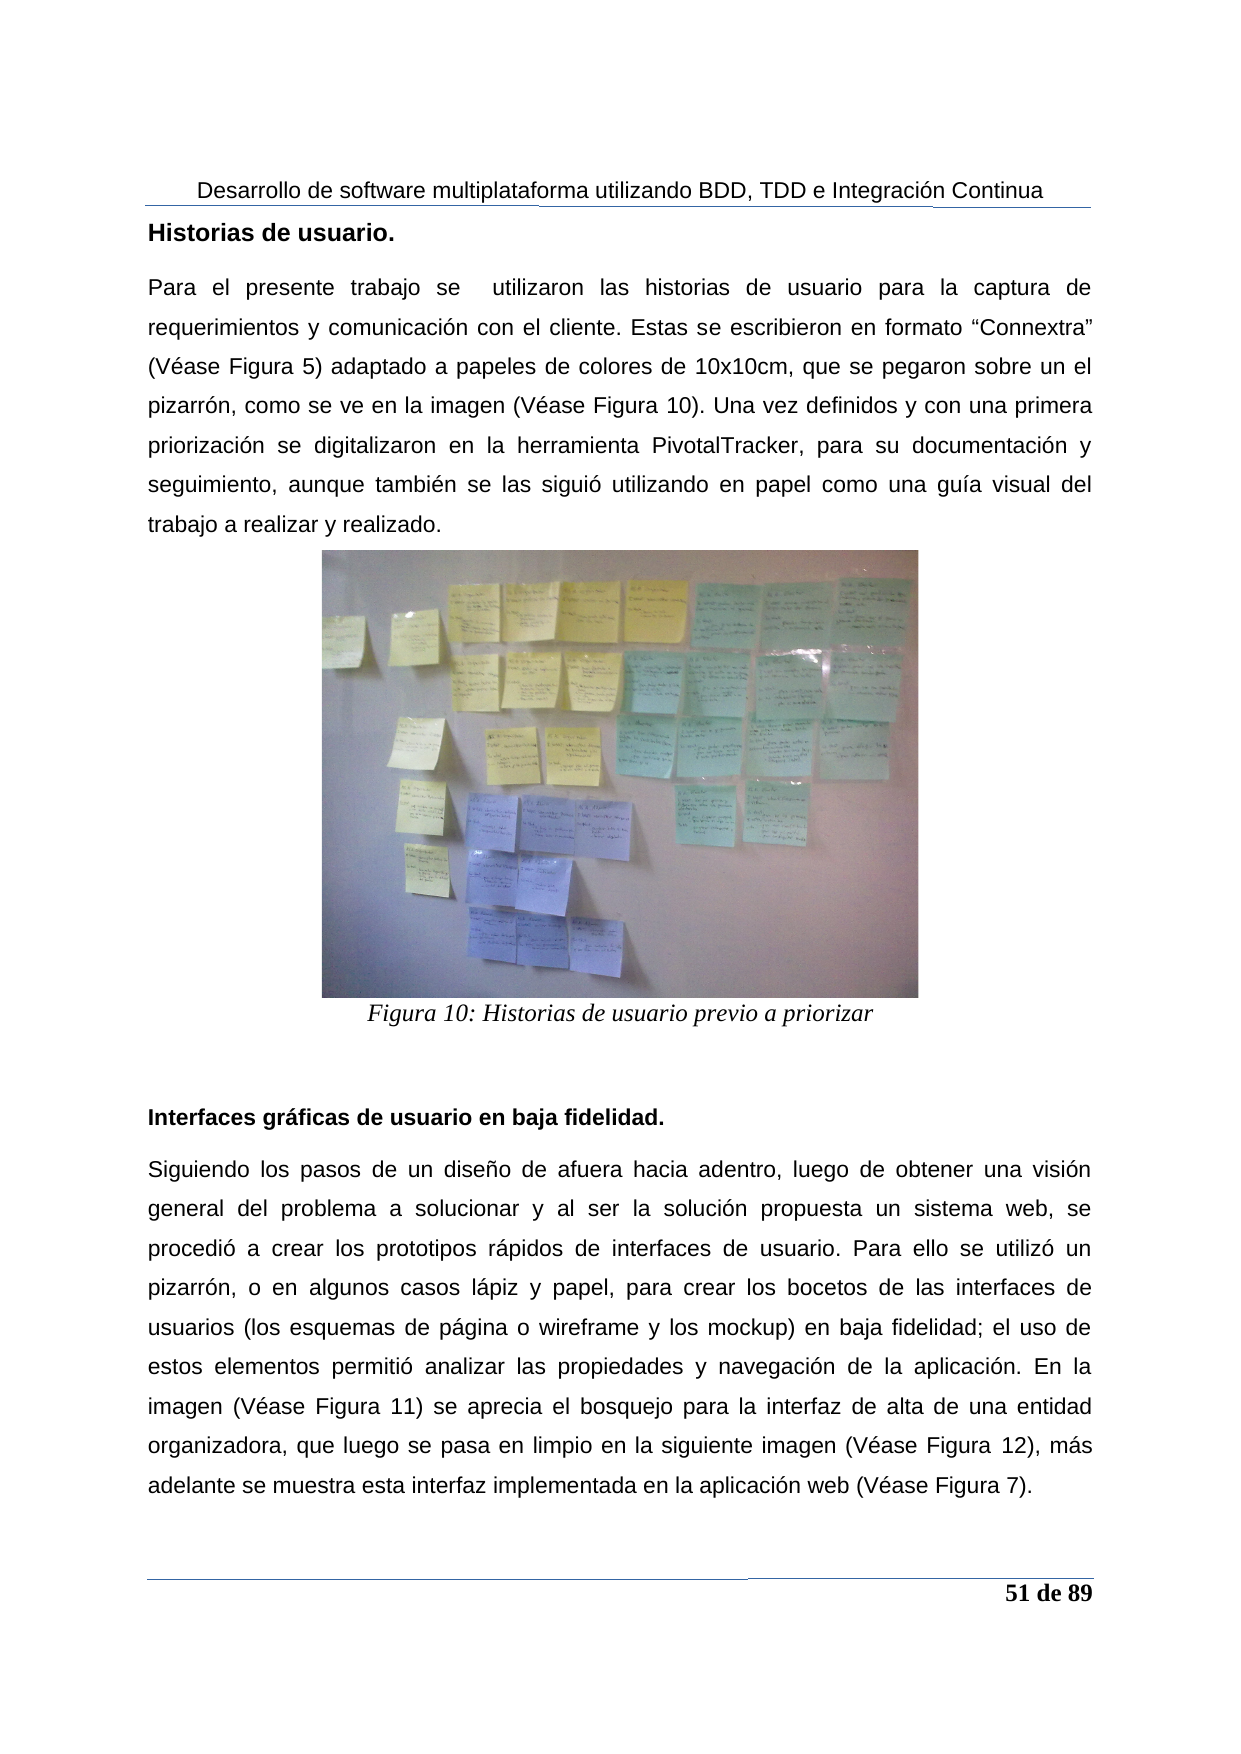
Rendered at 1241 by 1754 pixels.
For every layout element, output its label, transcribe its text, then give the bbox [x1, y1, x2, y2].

text Siguiendo los pasos de un diseño de afuera hacia adentro, luego de obtener una visión general del problema a solucionar y al ser la solución propuesta un sistema web, se procedió a crear los prototipos rápidos de interfaces de usuario. Para ello se utilizó un pizarrón, o en algunos casos lápiz y papel, para crear los bocetos de las interfaces de usuarios (los esquemas de página o wireframe y los mockup) en baja fidelidad; el uso de estos elementos permitió analizar las propiedades y navegación de la aplicación. En la imagen (Véase Figura 11) se aprecia el bosquejo para la interfaz de alta de una entidad organizadora, que luego se pasa en limpio en la siguiente imagen (Véase Figura 12), más adelante se muestra esta interfaz implementada en la aplicación web (Véase Figura 7). [148, 1156, 1093, 1498]
subtitle Historias de usuario. [148, 218, 1093, 247]
subtitle Interfaces gráficas de usuario en baja fidelidad. [148, 1104, 1093, 1130]
text Para el presente trabajo se utilizaron las historias de usuario para la captura de requerimientos y comunicación con el cliente. Estas se escribieron en formato “Connextra” (Véase Figura 5) adaptado a papeles de colores de 10x10cm, que se pegaron sobre un el pizarrón, como se ve en la imagen (Véase Figura 10). Una vez definidos y con una primera priorización se digitalizaron en la herramienta PivotalTracker, para su documentación y seguimiento, aunque también se las siguió utilizando en papel como una guía visual del trabajo a realizar y realizado. [148, 274, 1093, 537]
text Figura 10: Historias de usuario previo a priorizar [322, 998, 918, 1026]
picture [321, 550, 919, 998]
